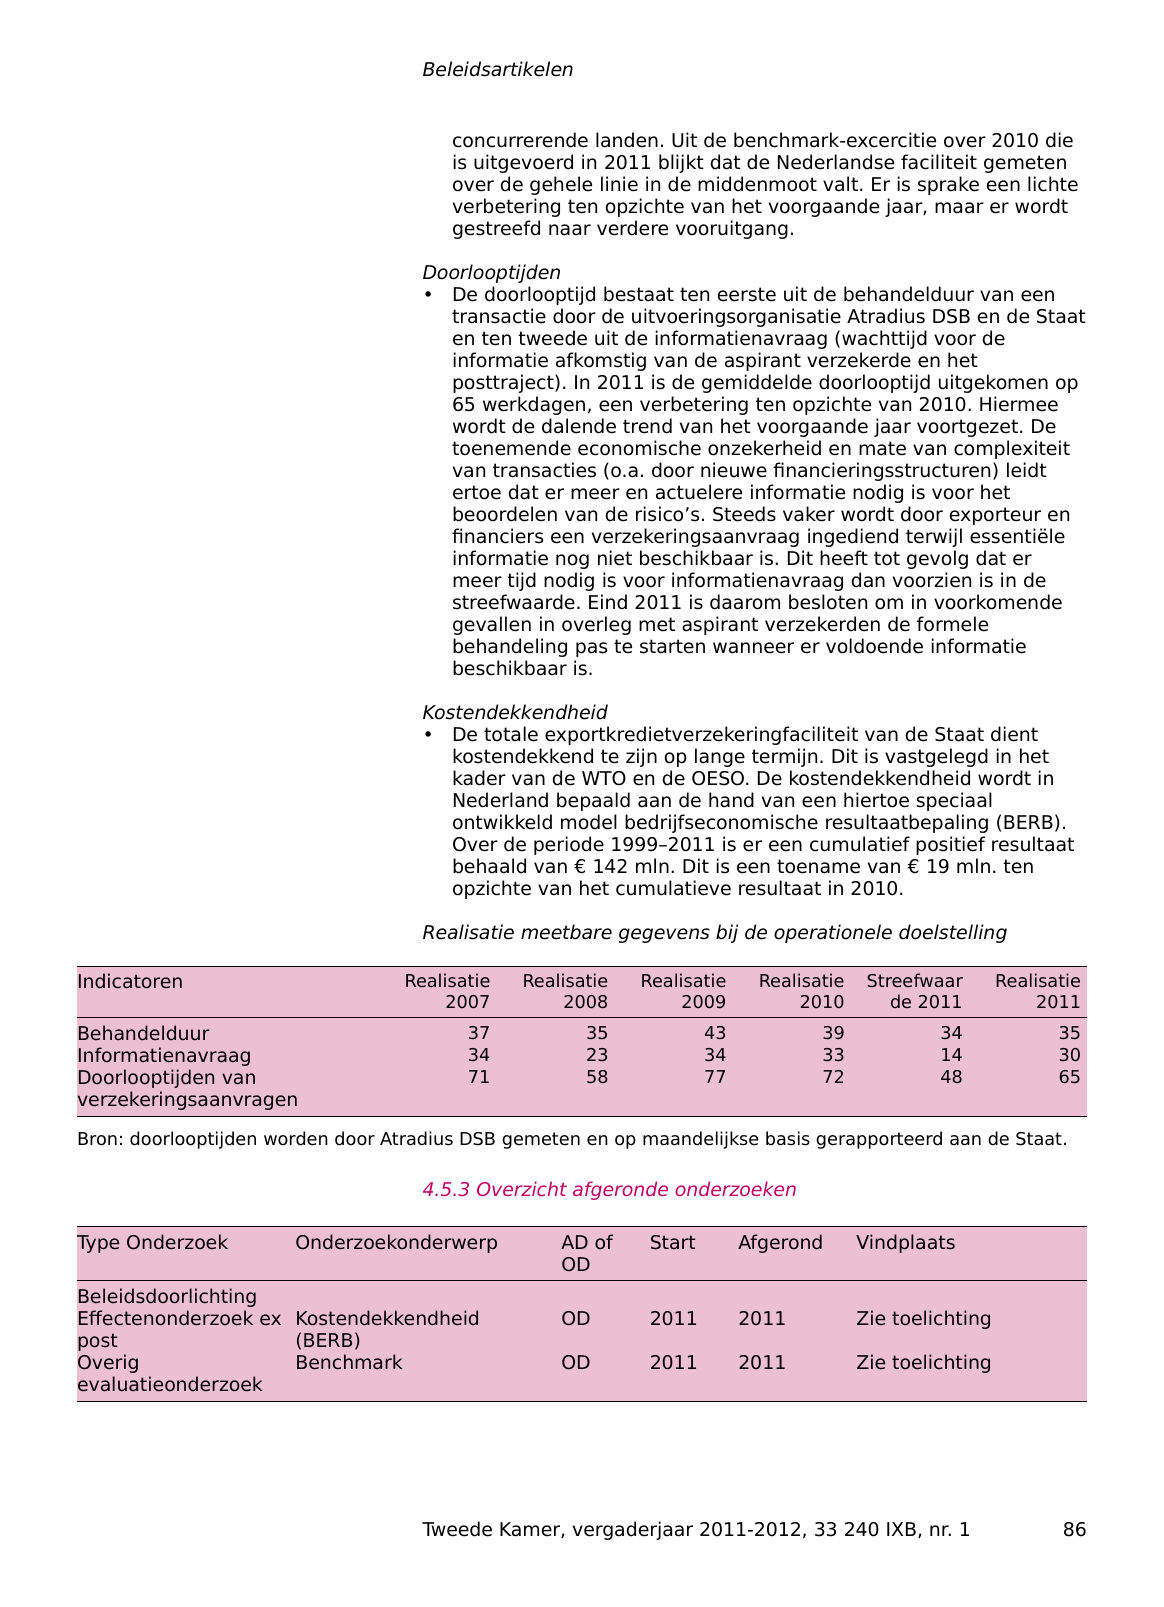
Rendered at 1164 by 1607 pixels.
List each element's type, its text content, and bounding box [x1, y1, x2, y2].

table_cell Overig evaluatieonderzoek [77, 1352, 289, 1401]
table_cell 35 [969, 1018, 1087, 1045]
table_cell [555, 1281, 644, 1308]
table_cell Beleidsdoorlichting [77, 1281, 289, 1308]
table_cell 33 [732, 1045, 850, 1067]
table_header Realisatie 2009 [614, 967, 732, 1017]
table_cell Effectenonderzoek ex post [77, 1308, 289, 1352]
table_cell 34 [614, 1045, 732, 1067]
table_cell [732, 1281, 850, 1308]
table_cell 23 [496, 1045, 614, 1067]
table_cell Doorlooptijden van verzekeringsaanvragen [77, 1067, 378, 1116]
table_cell [644, 1281, 732, 1308]
table_header Start [644, 1227, 732, 1280]
table_cell 14 [850, 1045, 968, 1067]
text • De doorlooptijd bestaat ten eerste uit de behandelduur van een transactie door de uitvoeringsorganisatie Atradius DSB en de Staat en ten tweede uit de informatienavraag (wachttijd voor de informatie afkomstig van de aspirant verzekerde en het posttraject). In 2011 is de gemiddelde doorlooptijd uitgekomen op 65 werkdagen, een verbetering ten opzichte van 2010. Hiermee wordt de dalende trend van het voorgaande jaar voortgezet. De toenemende economische onzekerheid en mate van complexiteit van transacties (o.a. door nieuwe financieringsstructuren) leidt ertoe dat er meer en actuelere informatie nodig is voor het beoordelen van de risico’s. Steeds vaker wordt door exporteur en financiers een verzekeringsaanvraag ingediend terwijl essentiële informatie nog niet beschikbaar is. Dit heeft tot gevolg dat er meer tijd nodig is voor informatienavraag dan voorzien is in de streefwaarde. Eind 2011 is daarom besloten om in voorkomende gevallen in overleg met aspirant verzekerden de formele behandeling pas te starten wanneer er voldoende informatie beschikbaar is. [422, 284, 1087, 679]
table_header Afgerond [732, 1227, 850, 1280]
table_cell 34 [850, 1018, 968, 1045]
table_cell 34 [378, 1045, 496, 1067]
table_header AD of OD [555, 1227, 644, 1280]
table_cell 37 [378, 1018, 496, 1045]
table_cell 43 [614, 1018, 732, 1045]
table_cell 71 [378, 1067, 496, 1116]
table_cell OD [555, 1352, 644, 1401]
table_cell 2011 [732, 1308, 850, 1352]
table_header Indicatoren [77, 967, 378, 1017]
table_cell Benchmark [289, 1352, 555, 1401]
table_header Realisatie 2008 [496, 967, 614, 1017]
table_cell 30 [969, 1045, 1087, 1067]
table_cell Zie toelichting [850, 1308, 1087, 1352]
table_cell 48 [850, 1067, 968, 1116]
table_cell 35 [496, 1018, 614, 1045]
table_header Type Onderzoek [77, 1227, 289, 1280]
table_header Realisatie 2010 [732, 967, 850, 1017]
table_cell 65 [969, 1067, 1087, 1116]
table_cell Informatienavraag [77, 1045, 378, 1067]
table_cell Kostendekkendheid (BERB) [289, 1308, 555, 1352]
table_cell 2011 [732, 1352, 850, 1401]
table_header Onderzoekonderwerp [289, 1227, 555, 1280]
table_cell 2011 [644, 1308, 732, 1352]
subtitle Doorlooptijden [422, 262, 1087, 284]
table_cell [289, 1281, 555, 1308]
text • De totale exportkredietverzekeringfaciliteit van de Staat dient kostendekkend te zijn op lange termijn. Dit is vastgelegd in het kader van de WTO en de OESO. De kostendekkendheid wordt in Nederland bepaald aan de hand van een hiertoe speciaal ontwikkeld model bedrijfseconomische resultaatbepaling (BERB). Over de periode 1999–2011 is er een cumulatief positief resultaat behaald van € 142 mln. Dit is een toename van € 19 mln. ten opzichte van het cumulatieve resultaat in 2010. [422, 724, 1087, 899]
table_cell Bron: doorlooptijden worden door Atradius DSB gemeten en op maandelijkse basis gerapporteerd aan de Staat. [77, 1117, 1087, 1149]
table_cell OD [555, 1308, 644, 1352]
table_cell 77 [614, 1067, 732, 1116]
table_cell [850, 1281, 1087, 1308]
subtitle Kostendekkendheid [422, 702, 1087, 724]
table_cell 2011 [644, 1352, 732, 1401]
table_cell Zie toelichting [850, 1352, 1087, 1401]
table_header Streefwaarde 2011 [850, 967, 968, 1017]
table_header Realisatie 2011 [969, 967, 1087, 1017]
table_cell 58 [496, 1067, 614, 1116]
text concurrerende landen. Uit de benchmark-excercitie over 2010 die is uitgevoerd in 2011 blijkt dat de Nederlandse faciliteit gemeten over de gehele linie in de middenmoot valt. Er is sprake een lichte verbetering ten opzichte van het voorgaande jaar, maar er wordt gestreefd naar verdere vooruitgang. [422, 130, 1087, 240]
table_header Realisatie 2007 [378, 967, 496, 1017]
table_header Vindplaats [850, 1227, 1087, 1280]
table_cell 72 [732, 1067, 850, 1116]
table_cell Behandelduur [77, 1018, 378, 1045]
subtitle 4.5.3 Overzicht afgeronde onderzoeken [422, 1179, 1087, 1201]
table_cell 39 [732, 1018, 850, 1045]
subtitle Realisatie meetbare gegevens bij de operationele doelstelling [422, 922, 1087, 944]
